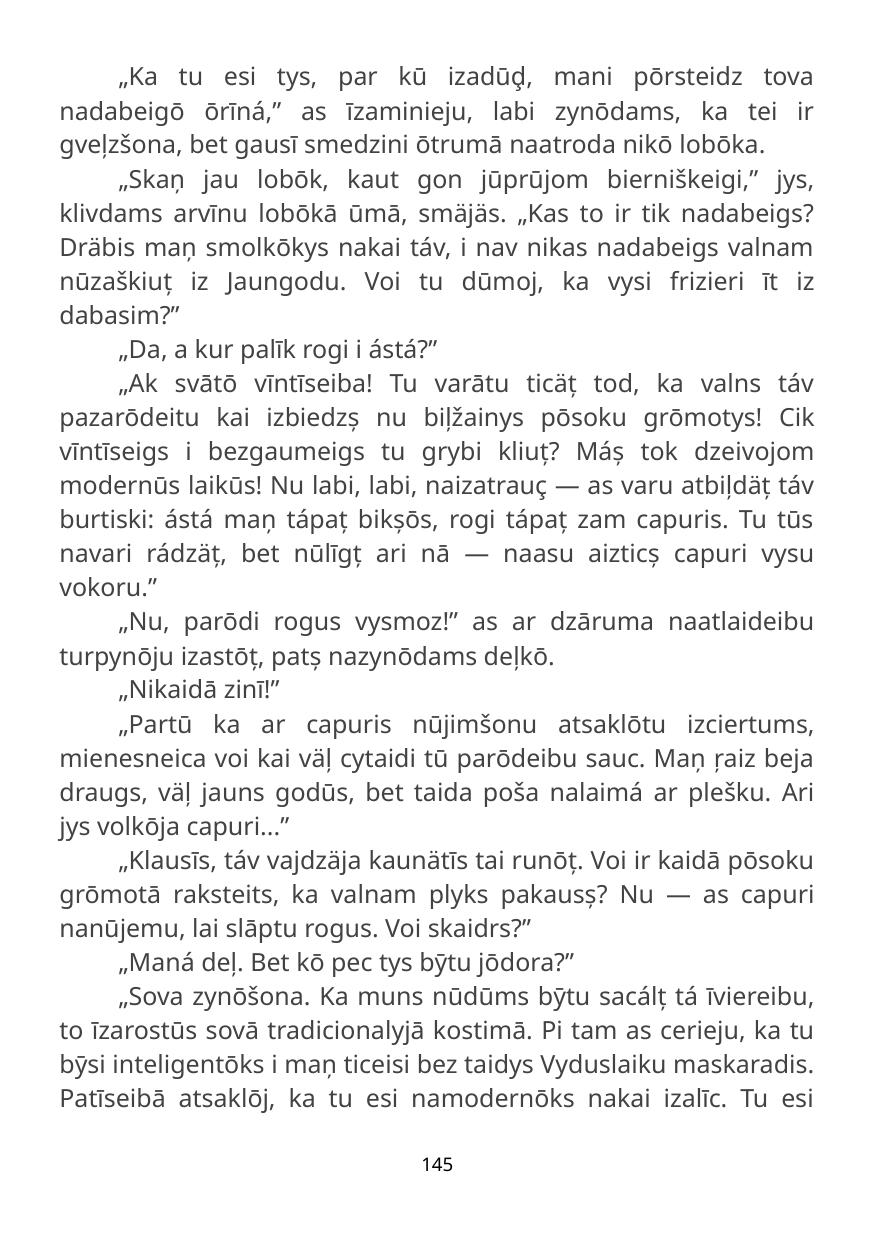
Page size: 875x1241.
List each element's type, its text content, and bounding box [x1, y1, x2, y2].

text „Ka tu esi tys, par kū izadūḑ, mani pōrsteidz tova nadabeigō ōrīná,” as īzaminieju, labi zynōdams, ka tei ir gveļzšona, bet gausī smedzini ōtrumā naatroda nikō lobōka. [59, 59, 815, 161]
text „Da, a kur palīk rogi i ástá?” [59, 332, 815, 366]
text „Skaņ jau lobōk, kaut gon jūprūjom bierniškeigi,” jys, klivdams arvīnu lobōkā ūmā, smäjäs. „Kas to ir tik nadabeigs? Dräbis maņ smolkōkys nakai táv, i nav nikas nadabeigs valnam nūzaškiuț iz Jaungodu. Voi tu dūmoj, ka vysi frizieri īt iz dabasim?” [59, 161, 815, 332]
text „Sova zynōšona. Ka muns nūdūms bȳtu sacálț tá īviereibu, to īzarostūs sovā tradicionalyjā kostimā. Pi tam as cerieju, ka tu bȳsi inteligentōks i maņ ticeisi bez taidys Vyduslaiku maskaradis. Patīseibā atsaklōj, ka tu esi namodernōks nakai izalīc. Tu esi [59, 979, 815, 1115]
text „Klausīs, táv vajdzäja kaunätīs tai runōț. Voi ir kaidā pōsoku grōmotā raksteits, ka valnam plyks pakausș? Nu — as capuri nanūjemu, lai slāptu rogus. Voi skaidrs?” [59, 842, 815, 945]
text „Nu, parōdi rogus vysmoz!” as ar dzāruma naatlaideibu turpynōju izastōț, patș nazynōdams deļkō. [59, 604, 815, 672]
text „Maná deļ. Bet kō pec tys bȳtu jōdora?” [59, 945, 815, 979]
text „Nikaidā zinī!” [59, 672, 815, 706]
text „Ak svātō vīntīseiba! Tu varātu ticäț tod, ka valns táv pazarōdeitu kai izbiedzș nu biļžainys pōsoku grōmotys! Cik vīntīseigs i bezgaumeigs tu grybi kliuț? Máș tok dzeivojom modernūs laikūs! Nu labi, labi, naizatrauç — as varu atbiļdäț táv burtiski: ástá maņ tápaț bikșōs, rogi tápaț zam capuris. Tu tūs navari rádzäț, bet nūlīgț ari nā — naasu aizticș capuri vysu vokoru.” [59, 366, 815, 604]
text „Partū ka ar capuris nūjimšonu atsaklōtu izciertums, mienesneica voi kai väļ cytaidi tū parōdeibu sauc. Maņ ŗaiz beja draugs, väļ jauns godūs, bet taida poša nalaimá ar plešku. Ari jys volkōja capuri...” [59, 706, 815, 842]
